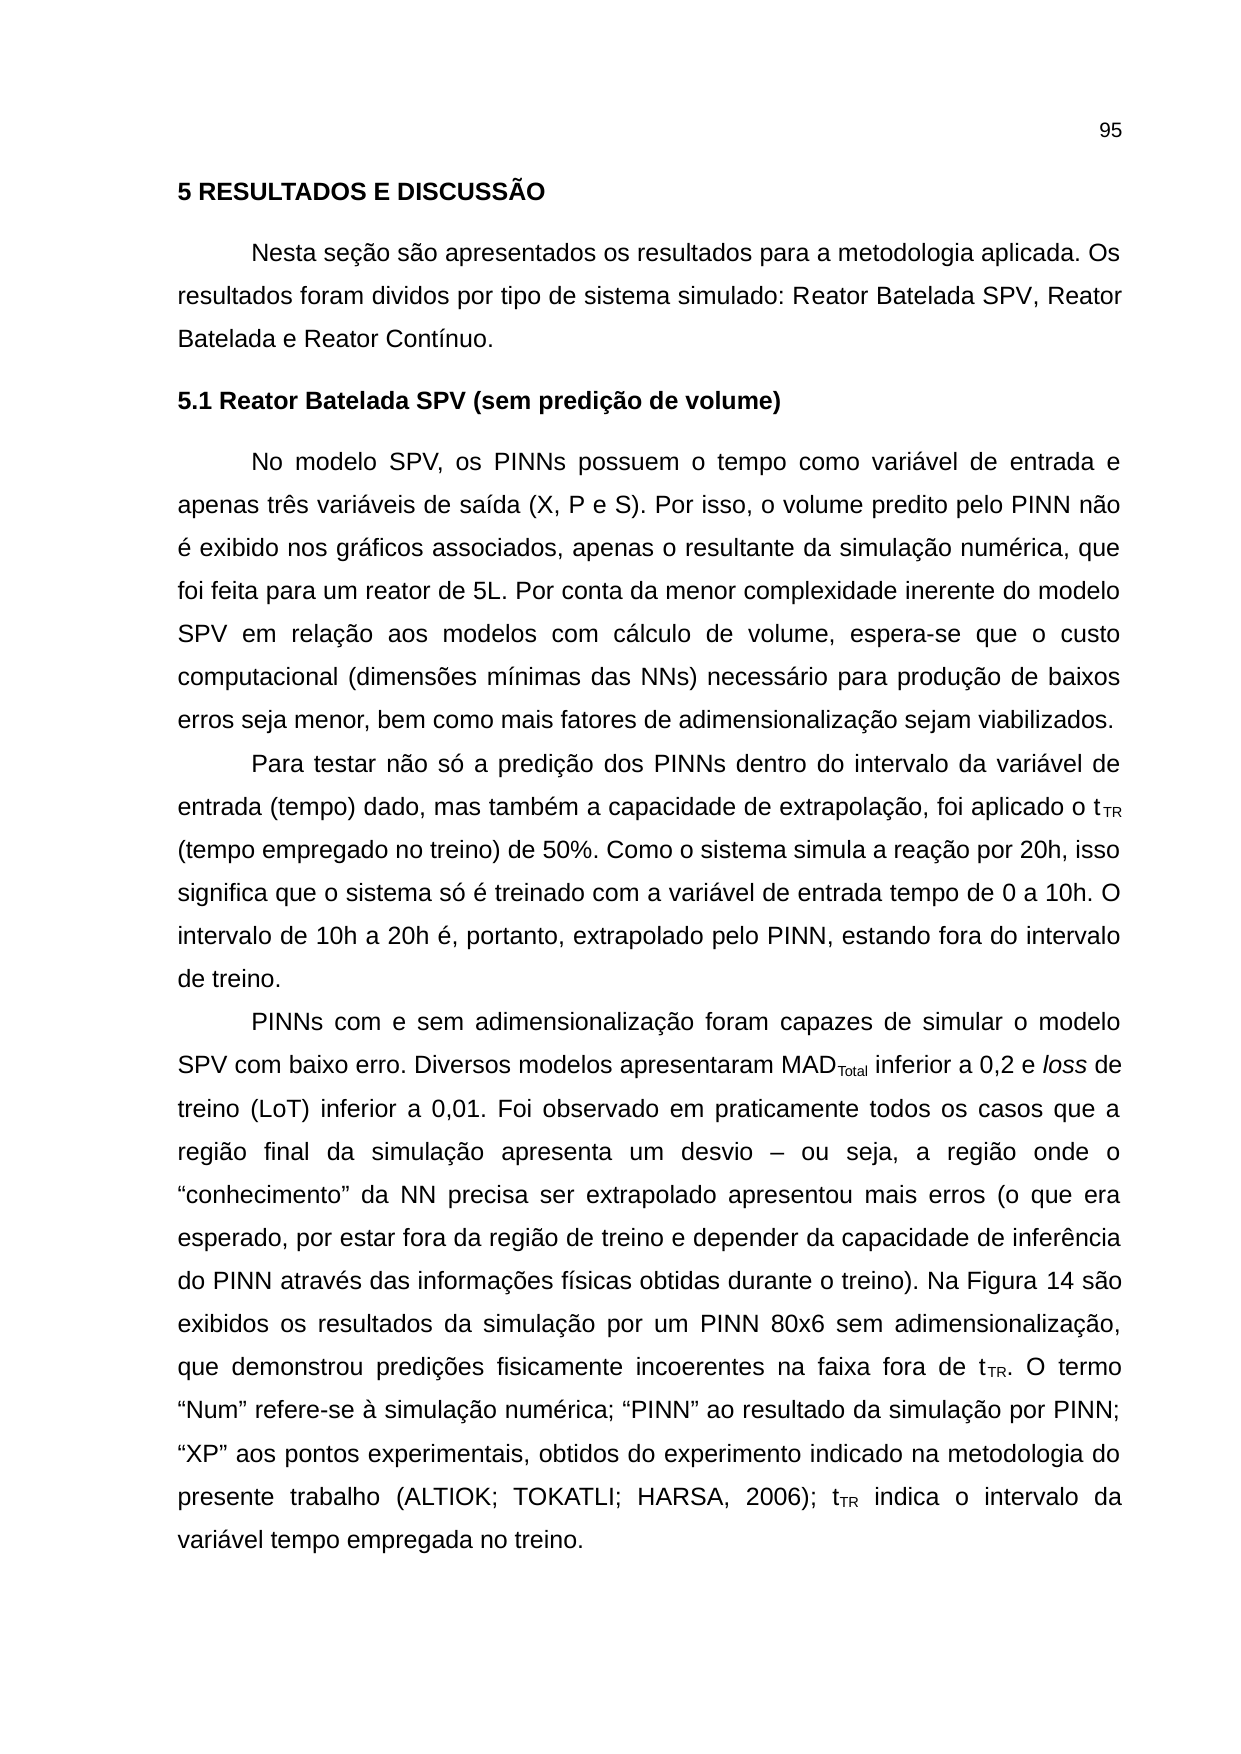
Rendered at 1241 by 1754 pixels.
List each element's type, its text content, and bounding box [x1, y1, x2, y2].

text Nesta seção são apresentados os resultados para a metodologia aplicada. Os resultados foram dividos por tipo de sistema simulado: Reator Batelada SPV, Reator Batelada e Reator Contínuo. [177, 238, 1122, 353]
subtitle Reator Batelada SPV (sem predição de volume) [177, 386, 1122, 414]
text Para testar não só a predição dos PINNs dentro do intervalo da variável de entrada (tempo) dado, mas também a capacidade de extrapolação, foi aplicado o tTR (tempo empregado no treino) de 50%. Como o sistema simula a reação por 20h, isso significa que o sistema só é treinado com a variável de entrada tempo de 0 a 10h. O intervalo de 10h a 20h é, portanto, extrapolado pelo PINN, estando fora do intervalo de treino. [177, 749, 1122, 993]
text PINNs com e sem adimensionalização foram capazes de simular o modelo SPV com baixo erro. Diversos modelos apresentaram MADTotal inferior a 0,2 e loss de treino (LoT) inferior a 0,01. Foi observado em praticamente todos os casos que a região final da simulação apresenta um desvio – ou seja, a região onde o “conhecimento” da NN precisa ser extrapolado apresentou mais erros (o que era esperado, por estar fora da região de treino e depender da capacidade de inferência do PINN através das informações físicas obtidas durante o treino). Na Figura 14 são exibidos os resultados da simulação por um PINN 80x6 sem adimensionalização, que demonstrou predições fisicamente incoerentes na faixa fora de tTR. O termo “Num” refere-se à simulação numérica; “PINN” ao resultado da simulação por PINN; “XP” aos pontos experimentais, obtidos do experimento indicado na metodologia do presente trabalho (ALTIOK; TOKATLI; HARSA, 2006); tTR indica o intervalo da variável tempo empregada no treino. [177, 1007, 1122, 1554]
text No modelo SPV, os PINNs possuem o tempo como variável de entrada e apenas três variáveis de saída (X, P e S). Por isso, o volume predito pelo PINN não é exibido nos gráficos associados, apenas o resultante da simulação numérica, que foi feita para um reator de 5L. Por conta da menor complexidade inerente do modelo SPV em relação aos modelos com cálculo de volume, espera-se que o custo computacional (dimensões mínimas das NNs) necessário para produção de baixos erros seja menor, bem como mais fatores de adimensionalização sejam viabilizados. [177, 447, 1122, 734]
subtitle RESULTADOS E DISCUSSÃO [177, 177, 1122, 206]
